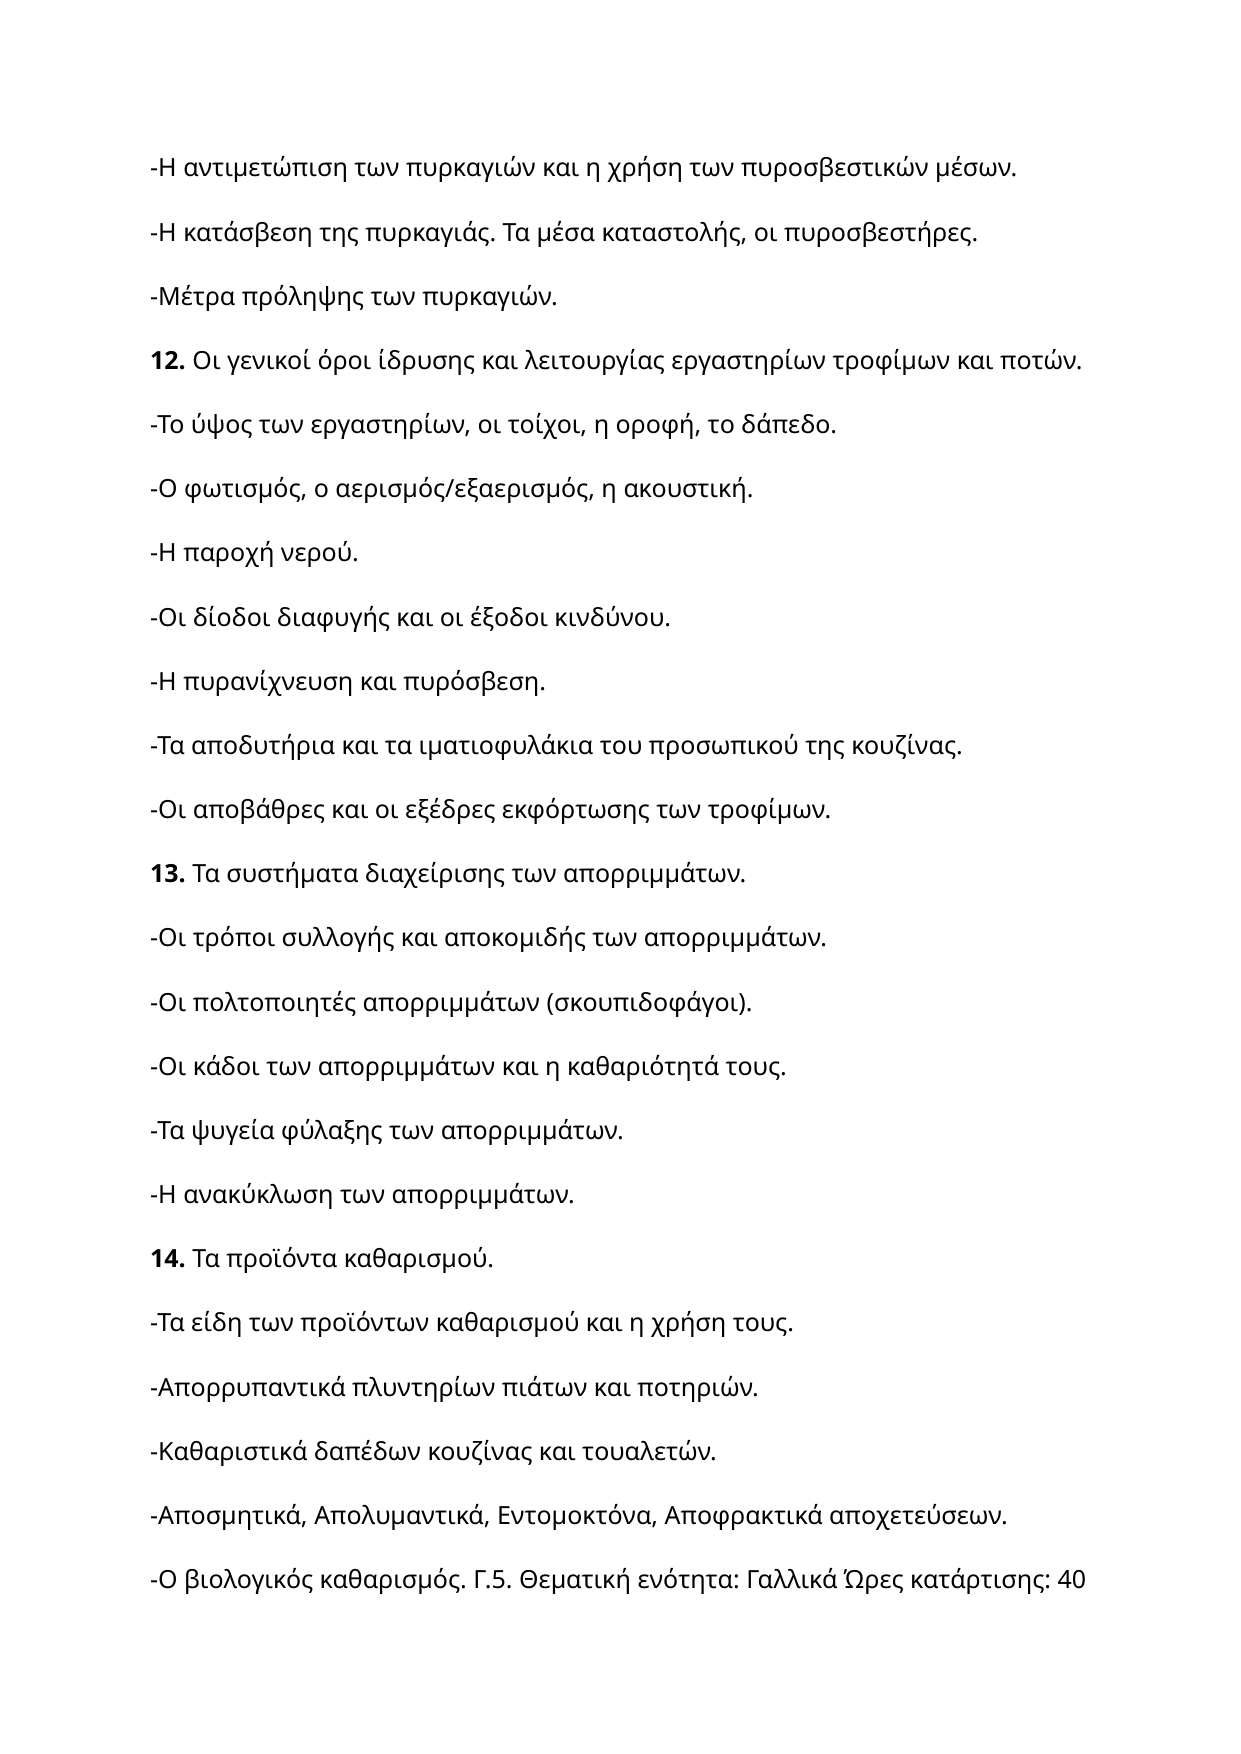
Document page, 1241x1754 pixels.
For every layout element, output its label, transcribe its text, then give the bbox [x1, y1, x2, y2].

text -Η κατάσβεση της πυρκαγιάς. Τα μέσα καταστολής, οι πυροσβεστήρες. [150, 214, 1090, 248]
text -Η ανακύκλωση των απορριμμάτων. [150, 1177, 1090, 1211]
text -Οι αποβάθρες και οι εξέδρες εκφόρτωσης των τροφίμων. [150, 792, 1090, 826]
text 14. Τα προϊόντα καθαρισμού. [150, 1241, 1090, 1275]
text -Καθαριστικά δαπέδων κουζίνας και τουαλετών. [150, 1433, 1090, 1467]
text -Οι δίοδοι διαφυγής και οι έξοδοι κινδύνου. [150, 599, 1090, 633]
text -Τα αποδυτήρια και τα ιματιοφυλάκια του προσωπικού της κουζίνας. [150, 727, 1090, 762]
text -Η πυρανίχνευση και πυρόσβεση. [150, 663, 1090, 697]
text -Το ύψος των εργαστηρίων, οι τοίχοι, η οροφή, το δάπεδο. [150, 407, 1090, 441]
text -Μέτρα πρόληψης των πυρκαγιών. [150, 278, 1090, 312]
text -Τα ψυγεία φύλαξης των απορριμμάτων. [150, 1112, 1090, 1147]
text -Αποσμητικά, Απολυμαντικά, Εντομοκτόνα, Αποφρακτικά αποχετεύσεων. [150, 1497, 1090, 1532]
text -Ο φωτισμός, ο αερισμός/εξαερισμός, η ακουστική. [150, 471, 1090, 505]
text -Η αντιμετώπιση των πυρκαγιών και η χρήση των πυροσβεστικών μέσων. [150, 150, 1090, 184]
text 12. Οι γενικοί όροι ίδρυσης και λειτουργίας εργαστηρίων τροφίμων και ποτών. [150, 342, 1090, 377]
text -Ο βιολογικός καθαρισμός. Γ.5. Θεματική ενότητα: Γαλλικά Ώρες κατάρτισης: 40 [150, 1562, 1090, 1596]
text -Απορρυπαντικά πλυντηρίων πιάτων και ποτηριών. [150, 1369, 1090, 1403]
text -Οι τρόποι συλλογής και αποκομιδής των απορριμμάτων. [150, 920, 1090, 954]
text -Οι πολτοποιητές απορριμμάτων (σκουπιδοφάγοι). [150, 984, 1090, 1018]
text -Τα είδη των προϊόντων καθαρισμού και η χρήση τους. [150, 1305, 1090, 1339]
text -Η παροχή νερού. [150, 535, 1090, 569]
text 13. Τα συστήματα διαχείρισης των απορριμμάτων. [150, 856, 1090, 890]
text -Οι κάδοι των απορριμμάτων και η καθαριότητά τους. [150, 1048, 1090, 1082]
